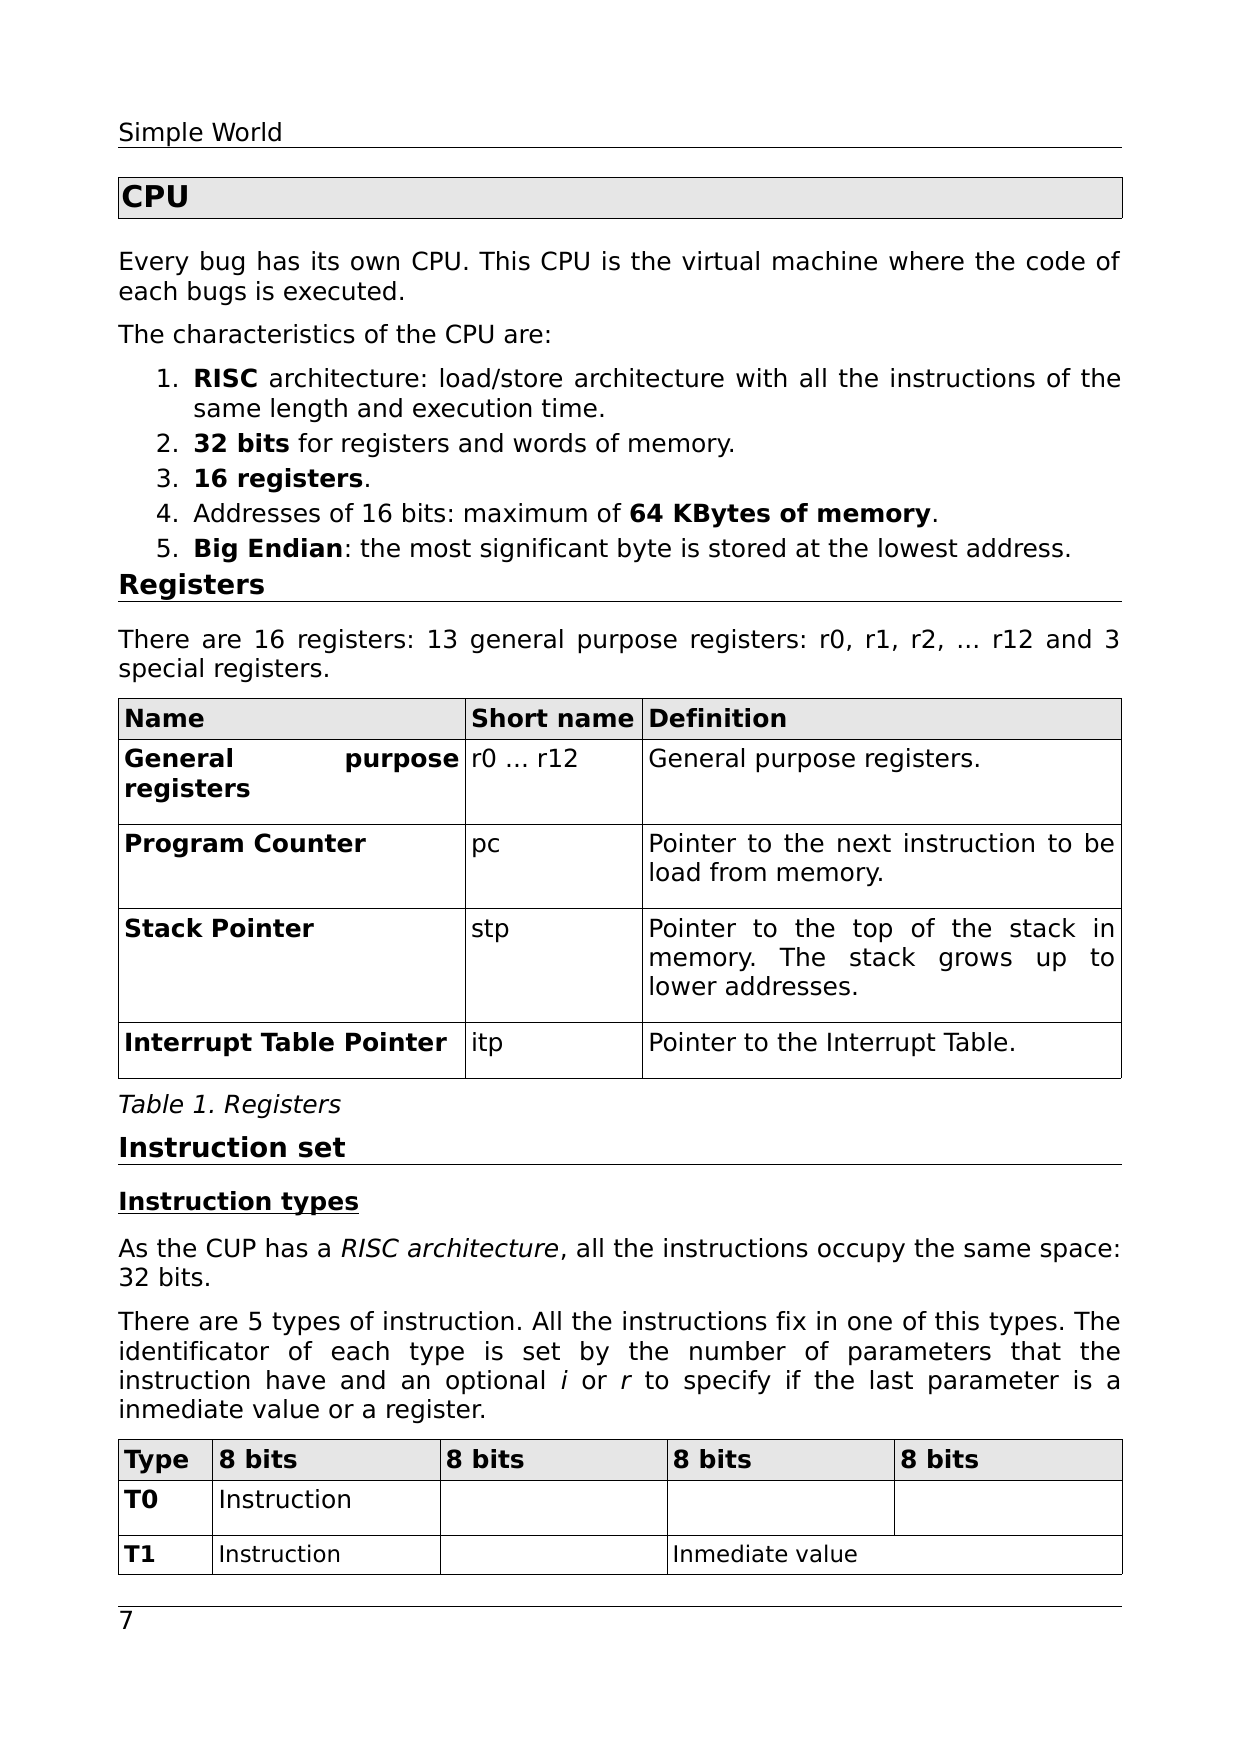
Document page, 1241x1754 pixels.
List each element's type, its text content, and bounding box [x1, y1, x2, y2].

table_cell General purpose registers. [643, 740, 1121, 823]
table_cell [441, 1536, 667, 1573]
table_cell Pointer to the top of the stack in memory. The stack grows up to lower addresses. [643, 909, 1121, 1022]
table_cell [895, 1481, 1122, 1535]
table_header Definition [643, 699, 1121, 739]
table_cell T1 [119, 1536, 212, 1573]
table_cell Instruction [213, 1536, 440, 1573]
list Addresses of 16 bits: maximum of 64 KBytes of memory. [156, 499, 1122, 528]
table_header 8 bits [441, 1440, 667, 1480]
table_cell stp [466, 909, 642, 1022]
table_cell Stack Pointer [119, 909, 465, 1022]
list Big Endian: the most significant byte is stored at the lowest address. [156, 534, 1122, 563]
table_cell T0 [119, 1481, 212, 1535]
table_cell r0 ... r12 [466, 740, 642, 823]
table_header 8 bits [668, 1440, 894, 1480]
table_cell [668, 1481, 894, 1535]
table_header Name [119, 699, 465, 739]
table_cell Inmediate value [668, 1536, 1122, 1573]
list 32 bits for registers and words of memory. [156, 429, 1122, 458]
text Table 1. Registers [118, 1090, 1122, 1119]
table_cell Pointer to the next instruction to be load from memory. [643, 825, 1121, 908]
table_header Type [119, 1440, 212, 1480]
table_header 8 bits [895, 1440, 1122, 1480]
list RISC architecture: load/store architecture with all the instructions of the same length and execution time. [156, 364, 1122, 423]
table_cell pc [466, 825, 642, 908]
table_cell Program Counter [119, 825, 465, 908]
text The characteristics of the CPU are: [118, 321, 1122, 350]
table_cell itp [466, 1023, 642, 1078]
text There are 16 registers: 13 general purpose registers: r0, r1, r2, ... r12 and 3 special registers. [118, 625, 1122, 683]
table_header Short name [466, 699, 642, 739]
text As the CUP has a RISC architecture, all the instructions occupy the same space: 32 bits. [118, 1234, 1122, 1293]
title CPU [119, 178, 1122, 218]
table_cell Instruction [213, 1481, 440, 1535]
table_cell General purpose registers [119, 740, 465, 823]
text There are 5 types of instruction. All the instructions fix in one of this types. The identificator of each type is set by the number of parameters that the instruction have and an optional i or r to specify if the last parameter is a inmediate value or a register. [118, 1308, 1122, 1424]
title Instruction set [118, 1132, 1122, 1164]
list 16 registers. [156, 464, 1122, 493]
table_cell Pointer to the Interrupt Table. [643, 1023, 1121, 1078]
table_header 8 bits [213, 1440, 440, 1480]
text Every bug has its own CPU. This CPU is the virtual machine where the code of each bugs is executed. [118, 247, 1122, 306]
title Instruction types [118, 1188, 1122, 1217]
table_cell Interrupt Table Pointer [119, 1023, 465, 1078]
title Registers [118, 569, 1122, 601]
table_cell [441, 1481, 667, 1535]
